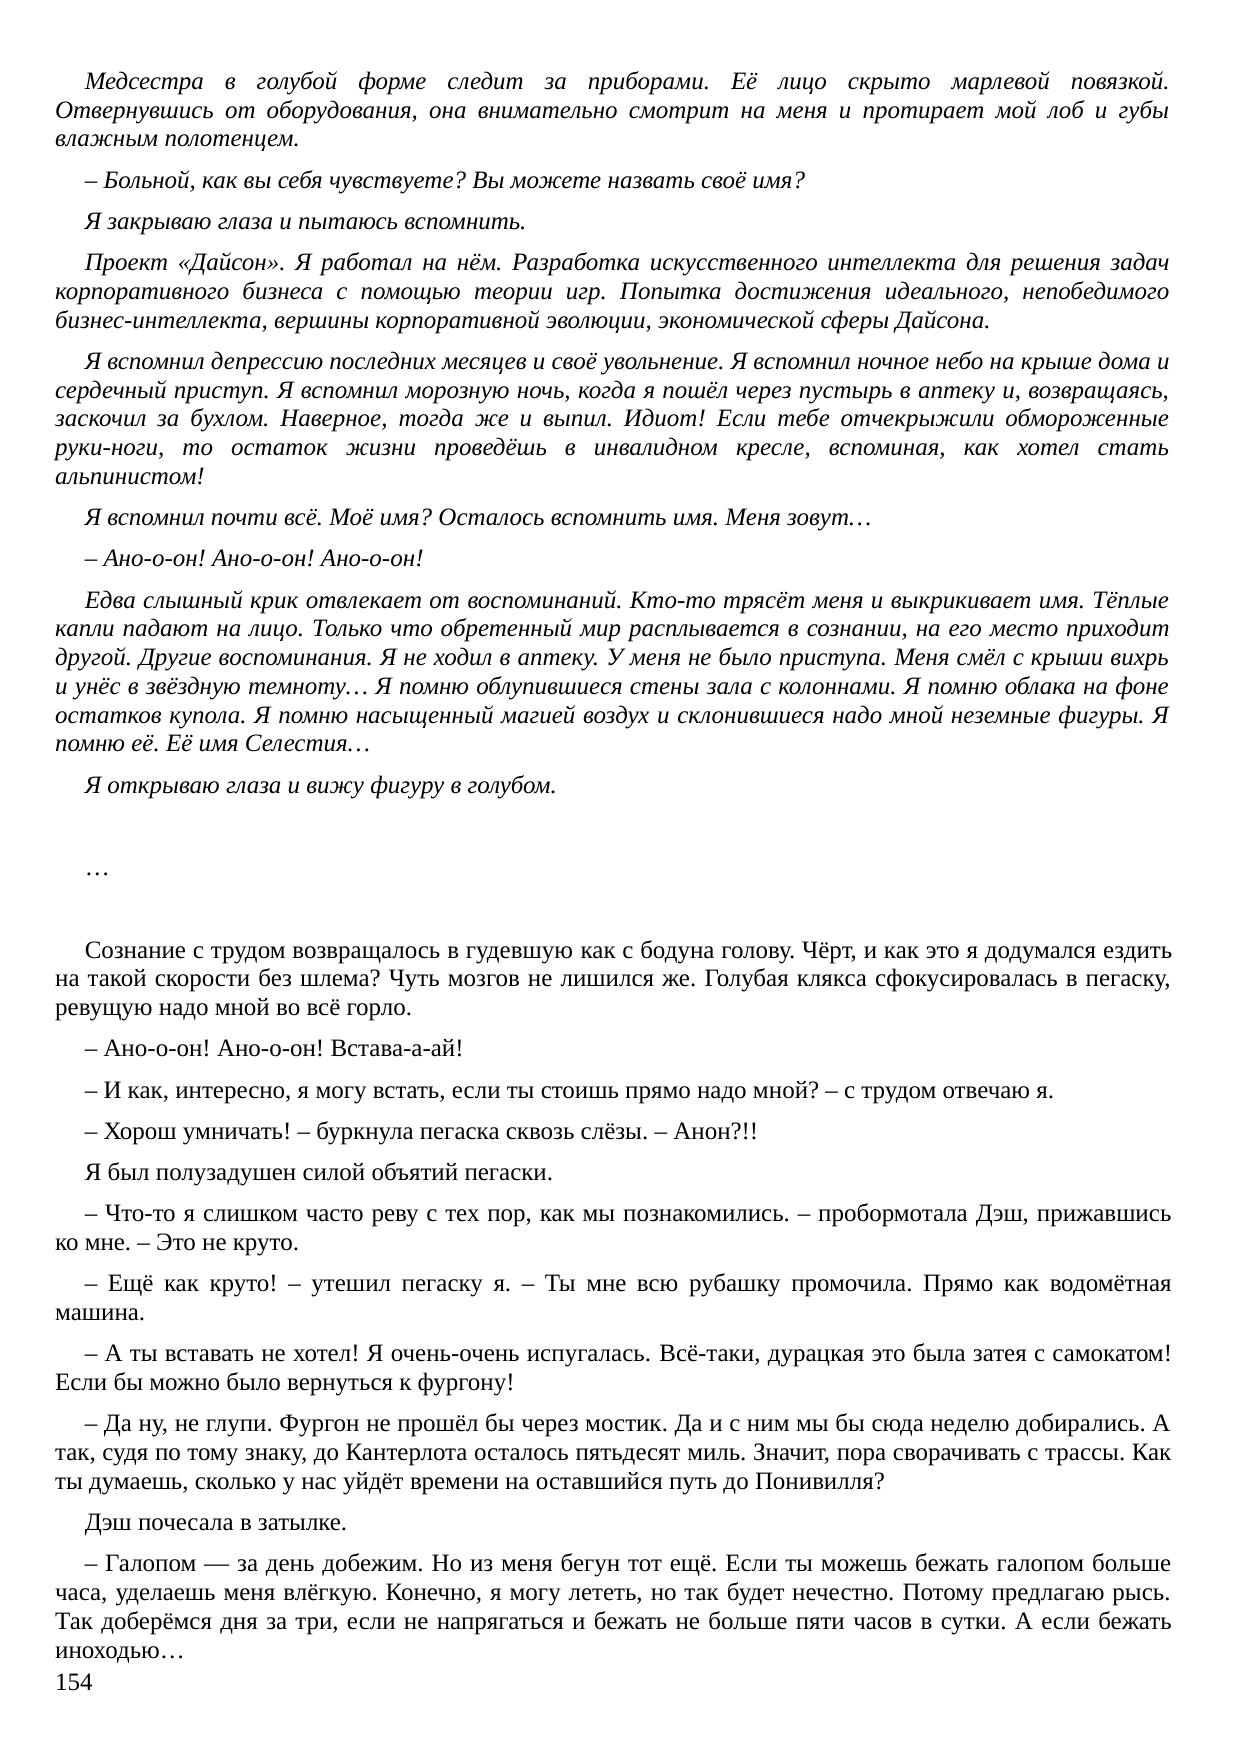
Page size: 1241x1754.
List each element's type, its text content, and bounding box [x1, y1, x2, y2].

text Дэш почесала в затылке. [55, 1507, 1173, 1536]
text – Галопом — за день добежим. Но из меня бегун тот ещё. Если ты можешь бежать галопом больше часа, уделаешь меня влёгкую. Конечно, я могу лететь, но так будет нечестно. Потому предлагаю рысь. Так доберёмся дня за три, если не напрягаться и бежать не больше пяти часов в сутки. А если бежать иноходью… [55, 1548, 1173, 1663]
text Медсестра в голубой форме следит за приборами. Её лицо скрыто марлевой повязкой. Отвернувшись от оборудования, она внимательно смотрит на меня и протирает мой лоб и губы влажным полотенцем. [55, 66, 1173, 152]
text Проект «Дайсон». Я работал на нём. Разработка искусственного интеллекта для решения задач корпоративного бизнеса с помощью теории игр. Попытка достижения идеального, непобедимого бизнес-интеллекта, вершины корпоративной эволюции, экономической сферы Дайсона. [55, 247, 1173, 333]
text – Ещё как круто! – утешил пегаску я. – Ты мне всю рубашку промочила. Прямо как водомётная машина. [55, 1268, 1173, 1326]
text Едва слышный крик отвлекает от воспоминаний. Кто-то трясёт меня и выкрикивает имя. Тёплые капли падают на лицо. Только что обретенный мир расплывается в сознании, на его место приходит другой. Другие воспоминания. Я не ходил в аптеку. У меня не было приступа. Меня смёл с крыши вихрь и унёс в звёздную темноту… Я помню облупившиеся стены зала с колоннами. Я помню облака на фоне остатков купола. Я помню насыщенный магией воздух и склонившиеся надо мной неземные фигуры. Я помню её. Её имя Селестия… [55, 585, 1173, 757]
text – Больной, как вы себя чувствуете? Вы можете назвать своё имя? [55, 165, 1173, 193]
text Сознание с трудом возвращалось в гудевшую как с бодуна голову. Чёрт, и как это я додумался ездить на такой скорости без шлема? Чуть мозгов не лишился же. Голубая клякса сфокусировалась в пегаску, ревущую надо мной во всё горло. [55, 935, 1173, 1021]
text – Да ну, не глупи. Фургон не прошёл бы через мостик. Да и с ним мы бы сюда неделю добирались. А так, судя по тому знаку, до Кантерлота осталось пятьдесят миль. Значит, пора сворачивать с трассы. Как ты думаешь, сколько у нас уйдёт времени на оставшийся путь до Понивилля? [55, 1408, 1173, 1495]
text – Ано-о-он! Ано-о-он! Встава-а-ай! [55, 1033, 1173, 1062]
text Я вспомнил почти всё. Моё имя? Осталось вспомнить имя. Меня зовут… [55, 502, 1173, 531]
text – А ты вставать не хотел! Я очень-очень испугалась. Всё-таки, дурацкая это была затея с самокатом! Если бы можно было вернуться к фургону! [55, 1338, 1173, 1396]
text – Ано-о-он! Ано-о-он! Ано-о-он! [55, 543, 1173, 572]
text Я был полузадушен силой объятий пегаски. [55, 1157, 1173, 1186]
text – И как, интересно, я могу встать, если ты стоишь прямо надо мной? – с трудом отвечаю я. [55, 1075, 1173, 1103]
text … [55, 852, 1173, 881]
text Я закрываю глаза и пытаюсь вспомнить. [55, 206, 1173, 235]
text – Что-то я слишком часто реву с тех пор, как мы познакомились. – пробормотала Дэш, прижавшись ко мне. – Это не круто. [55, 1198, 1173, 1256]
text – Хорош умничать! – буркнула пегаска сквозь слёзы. – Анон?!! [55, 1116, 1173, 1145]
text Я открываю глаза и вижу фигуру в голубом. [55, 770, 1173, 798]
text Я вспомнил депрессию последних месяцев и своё увольнение. Я вспомнил ночное небо на крыше дома и сердечный приступ. Я вспомнил морозную ночь, когда я пошёл через пустырь в аптеку и, возвращаясь, заскочил за бухлом. Наверное, тогда же и выпил. Идиот! Если тебе отчекрыжили обмороженные руки-ноги, то остаток жизни проведёшь в инвалидном кресле, вспоминая, как хотел стать альпинистом! [55, 346, 1173, 490]
